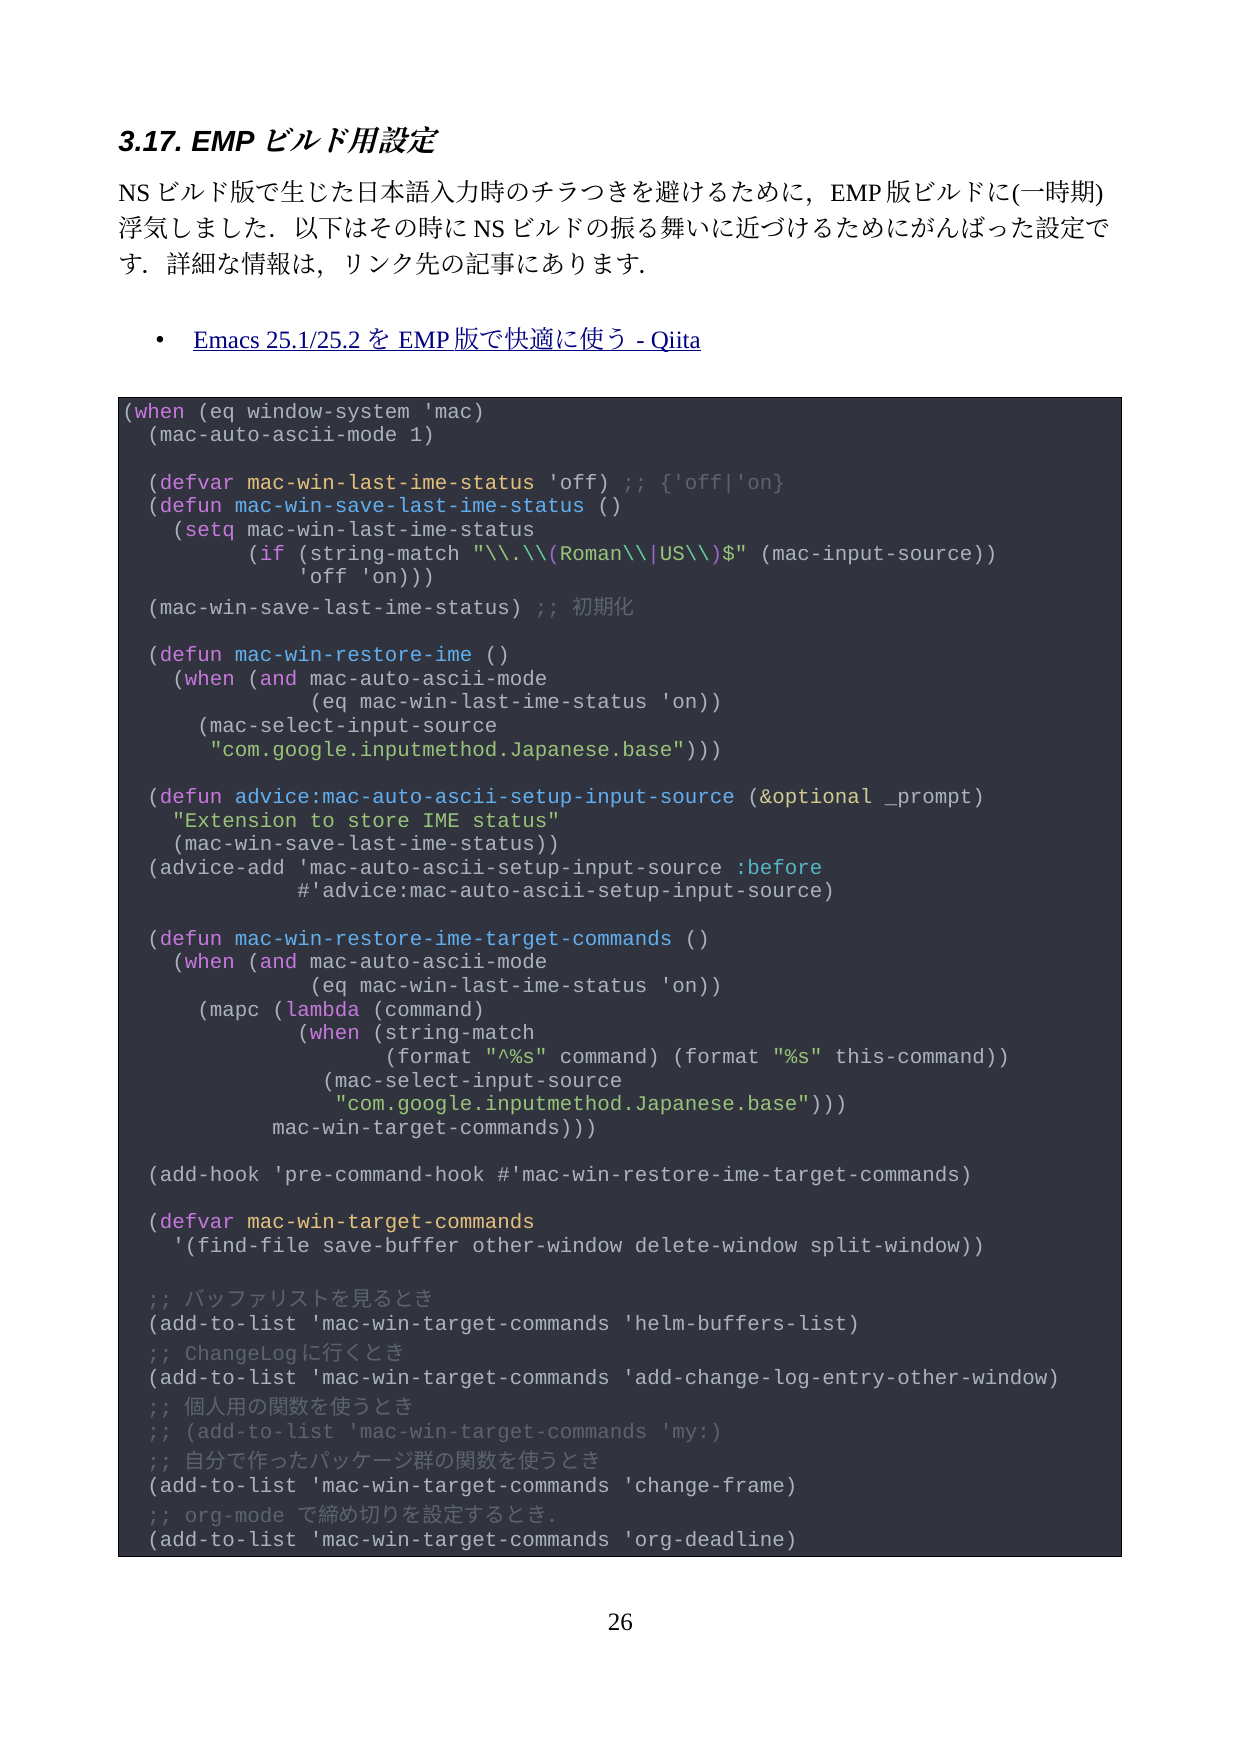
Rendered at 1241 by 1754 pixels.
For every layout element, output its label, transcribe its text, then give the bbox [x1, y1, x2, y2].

text (advice-add 'mac-auto-ascii-setup-input-source :before [119, 853, 1121, 877]
text 'off 'on))) [119, 562, 1121, 586]
text ;; (add-to-list 'mac-win-target-commands 'my:) [119, 1417, 1121, 1441]
text (add-to-list 'mac-win-target-commands 'org-deadline) [119, 1525, 1121, 1556]
text "com.google.inputmethod.Japanese.base"))) [119, 735, 1121, 758]
text NSビルド版で生じた日本語入力時のチラつきを避けるために，EMP版ビルドに(一時期)浮気しました．以下はその時にNSビルドの振る舞いに近づけるためにがんばった設定です．詳細な情報は，リンク先の記事にあります． [118, 172, 1122, 309]
text (defvar mac-win-last-ime-status 'off) ;; {'off|'on} [119, 468, 1121, 491]
text (add-to-list 'mac-win-target-commands 'change-frame) [119, 1471, 1121, 1495]
text '(find-file save-buffer other-window delete-window split-window)) [119, 1231, 1121, 1255]
text (if (string-match "\\.\\(Roman\\|US\\)$" (mac-input-source)) [119, 539, 1121, 562]
text (add-to-list 'mac-win-target-commands 'add-change-log-entry-other-window) [119, 1363, 1121, 1387]
text (mac-win-save-last-ime-status) ;; 初期化 [119, 586, 1121, 616]
text ;; バッファリストを見るとき [119, 1278, 1121, 1309]
text (format "^%s" command) (format "%s" this-command)) [119, 1042, 1121, 1066]
text (when (eq window-system 'mac) [119, 398, 1121, 421]
text (defun mac-win-save-last-ime-status () [119, 491, 1121, 515]
text (mac-auto-ascii-mode 1) [119, 421, 1121, 444]
text "com.google.inputmethod.Japanese.base"))) [119, 1089, 1121, 1113]
text ;; 個人用の関数を使うとき [119, 1387, 1121, 1417]
text (when (and mac-auto-ascii-mode [119, 947, 1121, 971]
list Emacs 25.1/25.2 を EMP版で快適に使う - Qiita [156, 322, 1122, 384]
text "Extension to store IME status" [119, 806, 1121, 829]
text (eq mac-win-last-ime-status 'on)) [119, 971, 1121, 995]
text (add-to-list 'mac-win-target-commands 'helm-buffers-list) [119, 1309, 1121, 1333]
text ;; 自分で作ったパッケージ群の関数を使うとき [119, 1441, 1121, 1471]
text (defun advice:mac-auto-ascii-setup-input-source (&optional _prompt) [119, 782, 1121, 806]
text (eq mac-win-last-ime-status 'on)) [119, 687, 1121, 711]
text (when (and mac-auto-ascii-mode [119, 664, 1121, 687]
text (mapc (lambda (command) [119, 995, 1121, 1018]
text (when (string-match [119, 1018, 1121, 1042]
text mac-win-target-commands))) [119, 1113, 1121, 1137]
text (add-hook 'pre-command-hook #'mac-win-restore-ime-target-commands) [119, 1160, 1121, 1184]
text (mac-select-input-source [119, 711, 1121, 735]
text ;; org-mode で締め切りを設定するとき． [119, 1495, 1121, 1525]
text (setq mac-win-last-ime-status [119, 515, 1121, 539]
text (defvar mac-win-target-commands [119, 1208, 1121, 1231]
text (mac-select-input-source [119, 1066, 1121, 1089]
subtitle EMPビルド用設定 [118, 118, 1122, 160]
text ;; ChangeLogに行くとき [119, 1333, 1121, 1363]
text (defun mac-win-restore-ime () [119, 640, 1121, 664]
text (defun mac-win-restore-ime-target-commands () [119, 924, 1121, 947]
text (mac-win-save-last-ime-status)) [119, 829, 1121, 853]
text #'advice:mac-auto-ascii-setup-input-source) [119, 877, 1121, 900]
